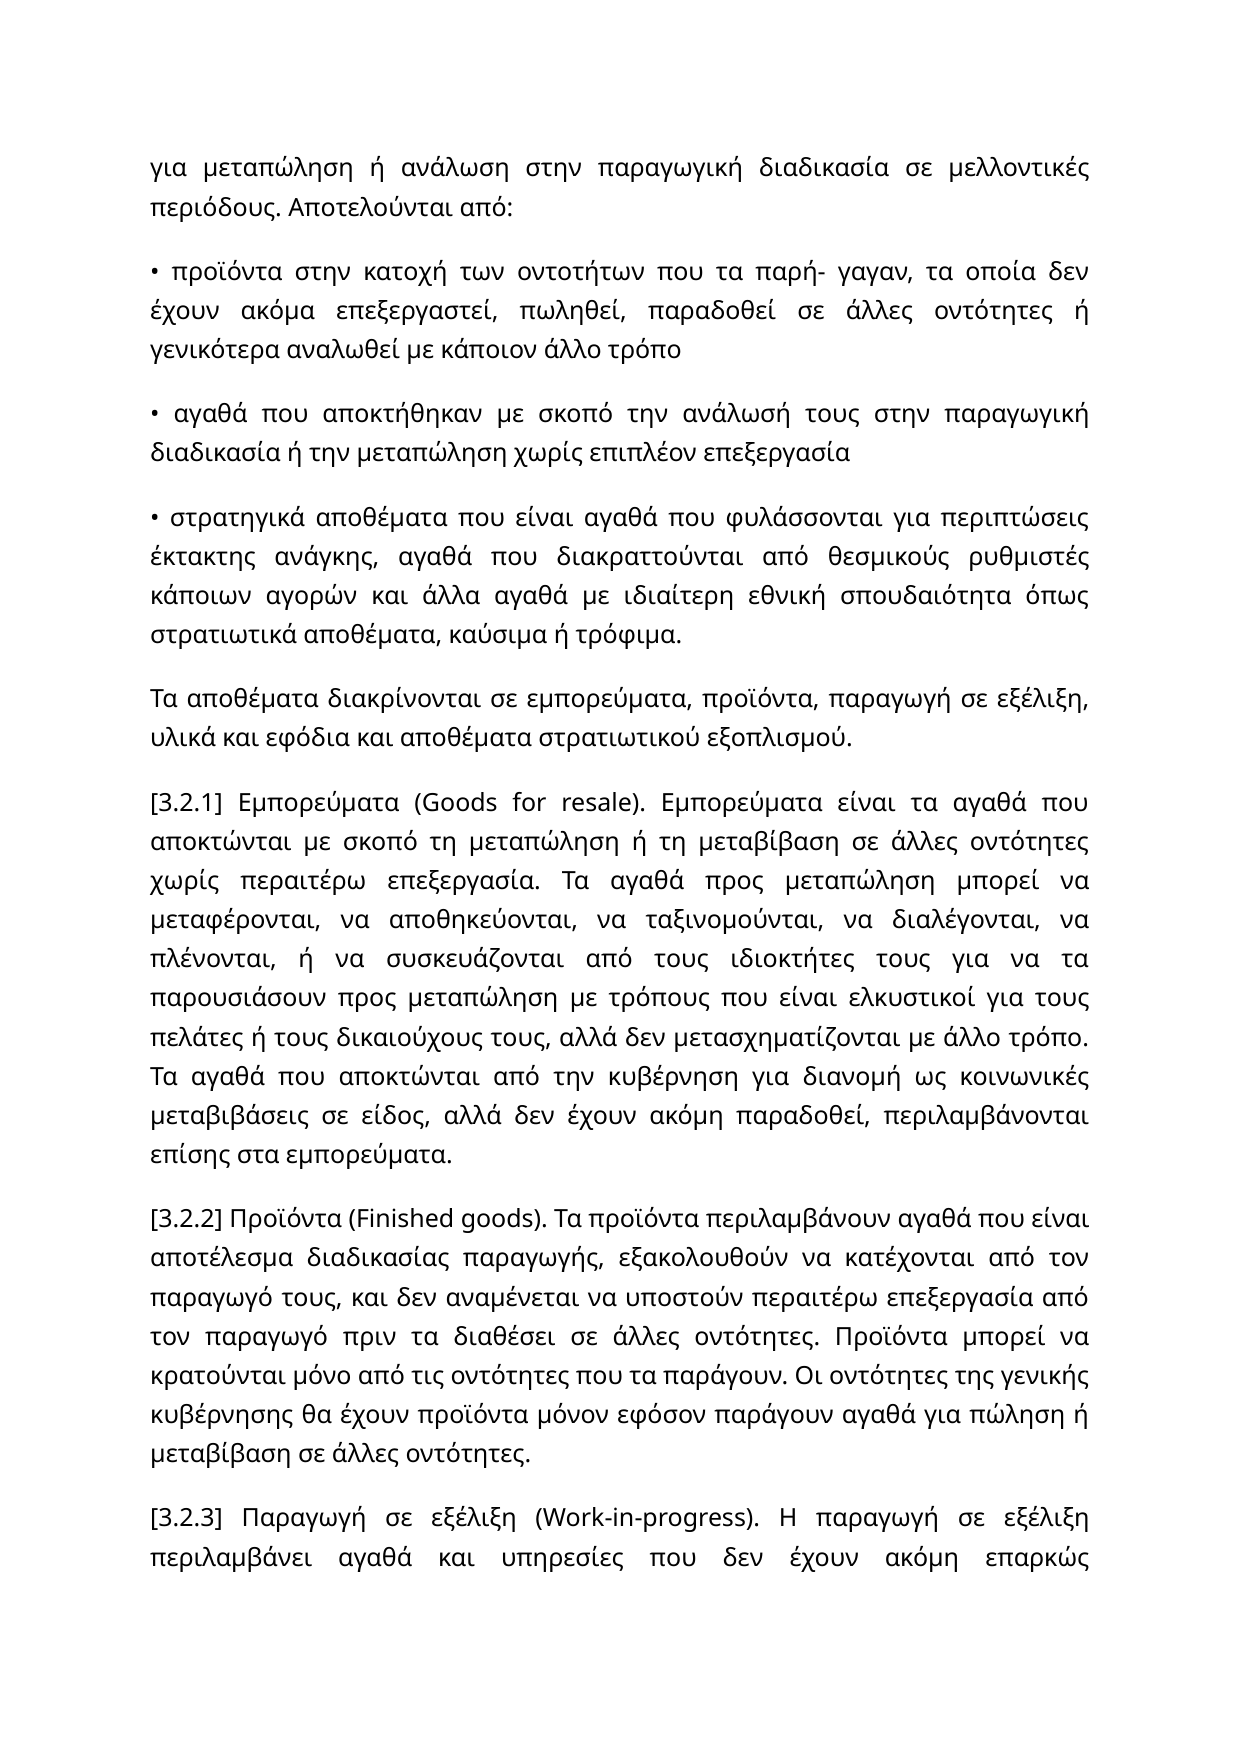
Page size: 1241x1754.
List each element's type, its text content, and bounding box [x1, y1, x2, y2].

text Τα αποθέματα διακρίνονται σε εμπορεύματα, προϊόντα, παραγωγή σε εξέλιξη, υλικά και εφόδια και αποθέματα στρατιωτικού εξοπλισμού. [150, 681, 1090, 754]
text για μεταπώληση ή ανάλωση στην παραγωγική διαδικασία σε μελλοντικές περιόδους. Αποτελούνται από: [150, 150, 1090, 223]
text [3.2.1] Εμπορεύματα (Goods for resale). Εμπορεύματα είναι τα αγαθά που αποκτώνται με σκοπό τη μεταπώληση ή τη μεταβίβαση σε άλλες οντότητες χωρίς περαιτέρω επεξεργασία. Τα αγαθά προς μεταπώληση μπορεί να μεταφέρονται, να αποθηκεύονται, να ταξινομούνται, να διαλέγονται, να πλένονται, ή να συσκευάζονται από τους ιδιοκτήτες τους για να τα παρουσιάσουν προς μεταπώληση με τρόπους που είναι ελκυστικοί για τους πελάτες ή τους δικαιούχους τους, αλλά δεν μετασχηματίζονται με άλλο τρόπο. Τα αγαθά που αποκτώνται από την κυβέρνηση για διανομή ως κοινωνικές μεταβιβάσεις σε είδος, αλλά δεν έχουν ακόμη παραδοθεί, περιλαμβάνονται επίσης στα εμπορεύματα. [150, 784, 1090, 1171]
text [3.2.3] Παραγωγή σε εξέλιξη (Work-in-progress). Η παραγωγή σε εξέλιξη περιλαμβάνει αγαθά και υπηρεσίες που δεν έχουν ακόμη επαρκώς [150, 1500, 1090, 1573]
text • αγαθά που αποκτήθηκαν με σκοπό την ανάλωσή τους στην παραγωγική διαδικασία ή την μεταπώληση χωρίς επιπλέον επεξεργασία [150, 396, 1090, 469]
text • προϊόντα στην κατοχή των οντοτήτων που τα παρή- γαγαν, τα οποία δεν έχουν ακόμα επεξεργαστεί, πωληθεί, παραδοθεί σε άλλες οντότητες ή γενικότερα αναλωθεί με κάποιον άλλο τρόπο [150, 253, 1090, 366]
text • στρατηγικά αποθέματα που είναι αγαθά που φυλάσσονται για περιπτώσεις έκτακτης ανάγκης, αγαθά που διακραττούνται από θεσμικούς ρυθμιστές κάποιων αγορών και άλλα αγαθά με ιδιαίτερη εθνική σπουδαιότητα όπως στρατιωτικά αποθέματα, καύσιμα ή τρόφιμα. [150, 499, 1090, 651]
text [3.2.2] Προϊόντα (Finished goods). Τα προϊόντα περιλαμβάνουν αγαθά που είναι αποτέλεσμα διαδικασίας παραγωγής, εξακολουθούν να κατέχονται από τον παραγωγό τους, και δεν αναμένεται να υποστούν περαιτέρω επεξεργασία από τον παραγωγό πριν τα διαθέσει σε άλλες οντότητες. Προϊόντα μπορεί να κρατούνται μόνο από τις οντότητες που τα παράγουν. Οι οντότητες της γενικής κυβέρνησης θα έχουν προϊόντα μόνον εφόσον παράγουν αγαθά για πώληση ή μεταβίβαση σε άλλες οντότητες. [150, 1201, 1090, 1470]
